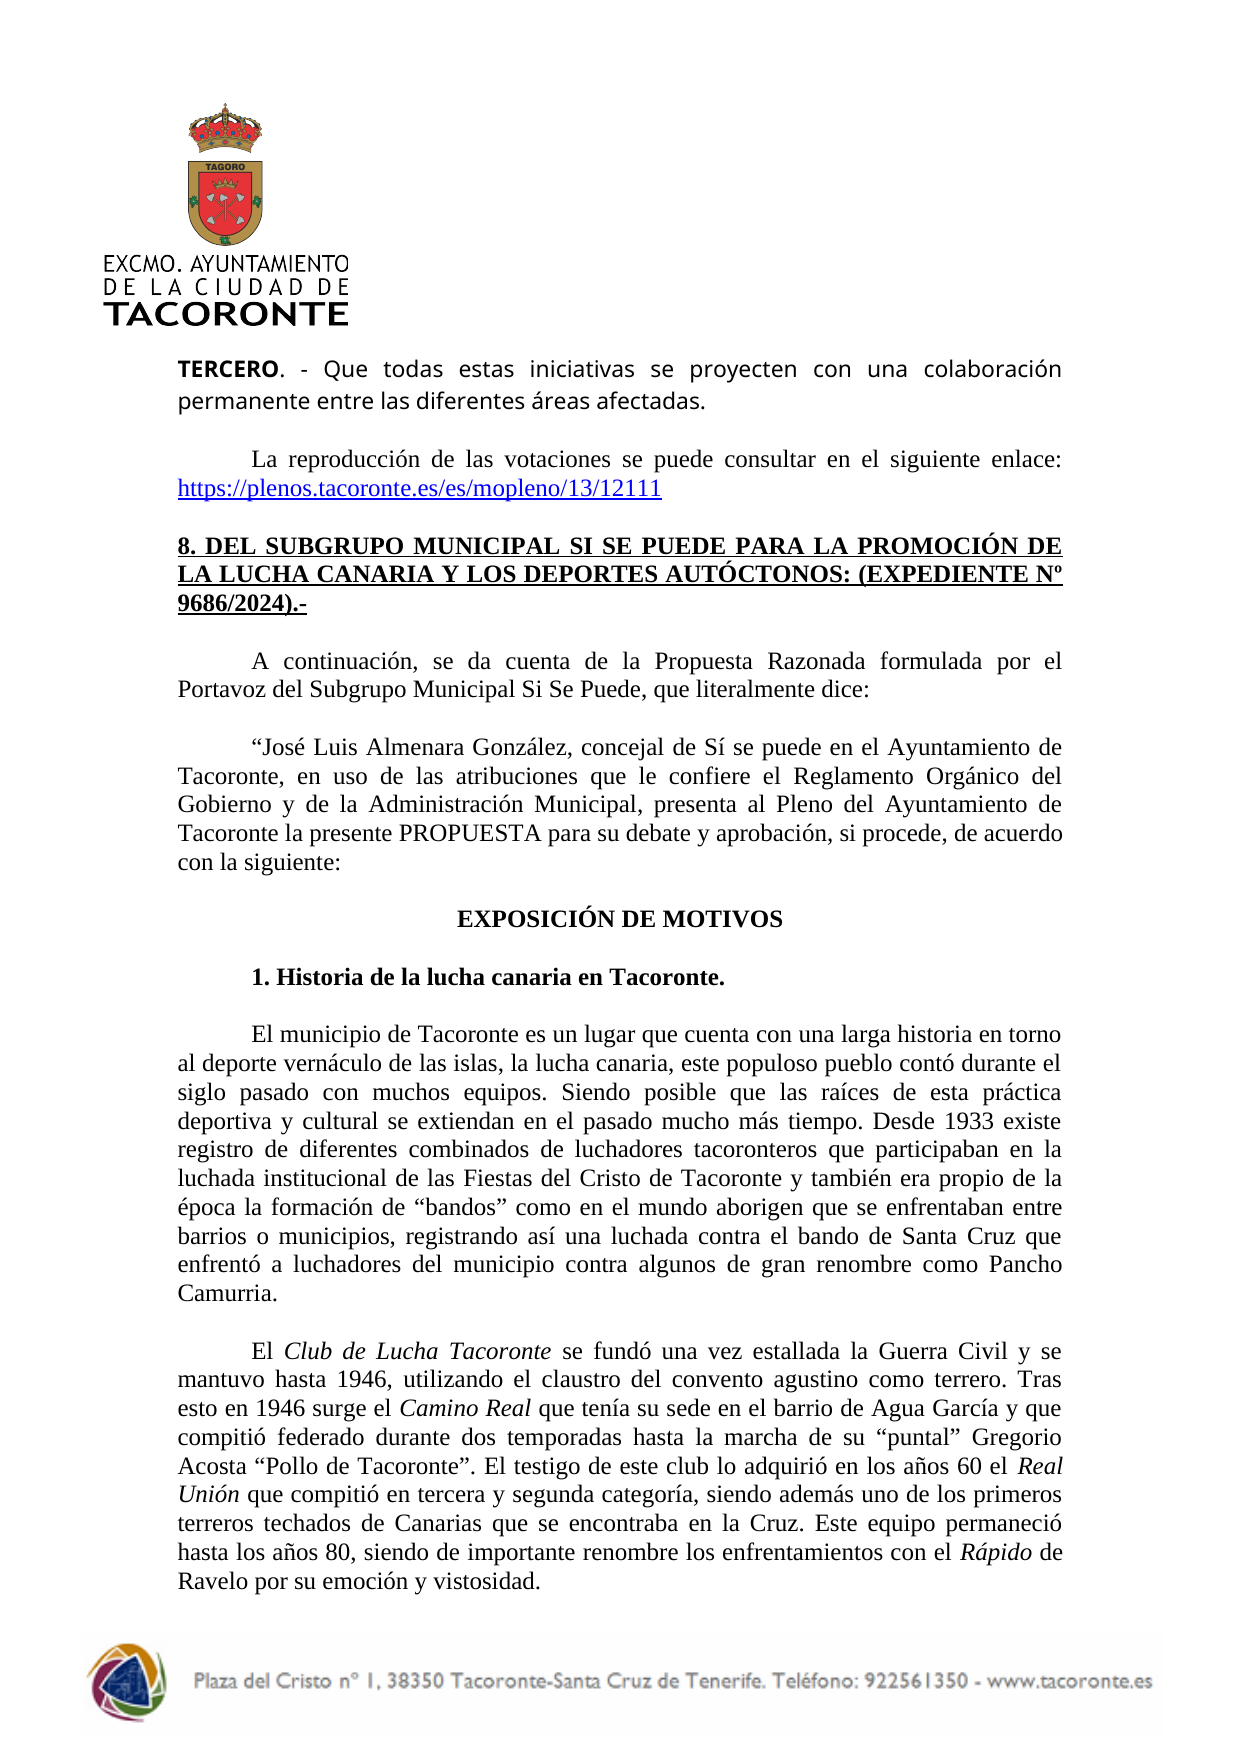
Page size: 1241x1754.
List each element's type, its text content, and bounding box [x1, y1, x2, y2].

text El Club de Lucha Tacoronte se fundó una vez estallada la Guerra Civil y se mantuvo hasta 1946, utilizando el claustro del convento agustino como terrero. Tras esto en 1946 surge el Camino Real que tenía su sede en el barrio de Agua García y que compitió federado durante dos temporadas hasta la marcha de su “puntal” Gregorio Acosta “Pollo de Tacoronte”. El testigo de este club lo adquirió en los años 60 el Real Unión que compitió en tercera y segunda categoría, siendo además uno de los primeros terreros techados de Canarias que se encontraba en la Cruz. Este equipo permaneció hasta los años 80, siendo de importante renombre los enfrentamientos con el Rápido de Ravelo por su emoción y vistosidad. [177, 1336, 1063, 1594]
text “José Luis Almenara González, concejal de Sí se puede en el Ayuntamiento de Tacoronte, en uso de las atribuciones que le confiere el Reglamento Orgánico del Gobierno y de la Administración Municipal, presenta al Pleno del Ayuntamiento de Tacoronte la presente PROPUESTA para su debate y aprobación, si procede, de acuerdo con la siguiente: [177, 732, 1063, 876]
picture [103, 103, 348, 326]
text LA LUCHA CANARIA Y LOS DEPORTES AUTÓCTONOS: (EXPEDIENTE Nº [177, 557, 1063, 584]
text La reproducción de las votaciones se puede consultar en el siguiente enlace: https://plenos.tacoronte.es/es/mopleno/13/12111 [177, 444, 1063, 502]
text 8. DEL SUBGRUPO MUNICIPAL SI SE PUEDE PARA LA PROMOCIÓN DE [177, 531, 1063, 556]
text TERCERO. - Que todas estas iniciativas se proyecten con una colaboración permanente entre las diferentes áreas afectadas. [177, 353, 1063, 416]
text EXPOSICIÓN DE MOTIVOS [177, 904, 1063, 933]
text El municipio de Tacoronte es un lugar que cuenta con una larga historia en torno al deporte vernáculo de las islas, la lucha canaria, este populoso pueblo contó durante el siglo pasado con muchos equipos. Siendo posible que las raíces de esta práctica deportiva y cultural se extiendan en el pasado mucho más tiempo. Desde 1933 existe registro de diferentes combinados de luchadores tacoronteros que participaban en la luchada institucional de las Fiestas del Cristo de Tacoronte y también era propio de la época la formación de “bandos” como en el mundo aborigen que se enfrentaban entre barrios o municipios, registrando así una luchada contra el bando de Santa Cruz que enfrentó a luchadores del municipio contra algunos de gran renombre como Pancho Camurria. [177, 1019, 1063, 1307]
picture [80, 1630, 1163, 1737]
text 1. Historia de la lucha canaria en Tacoronte. [177, 962, 1063, 991]
text A continuación, se da cuenta de la Propuesta Razonada formulada por el Portavoz del Subgrupo Municipal Si Se Puede, que literalmente dice: [177, 646, 1063, 703]
text 9686/2024).- [177, 585, 1063, 617]
